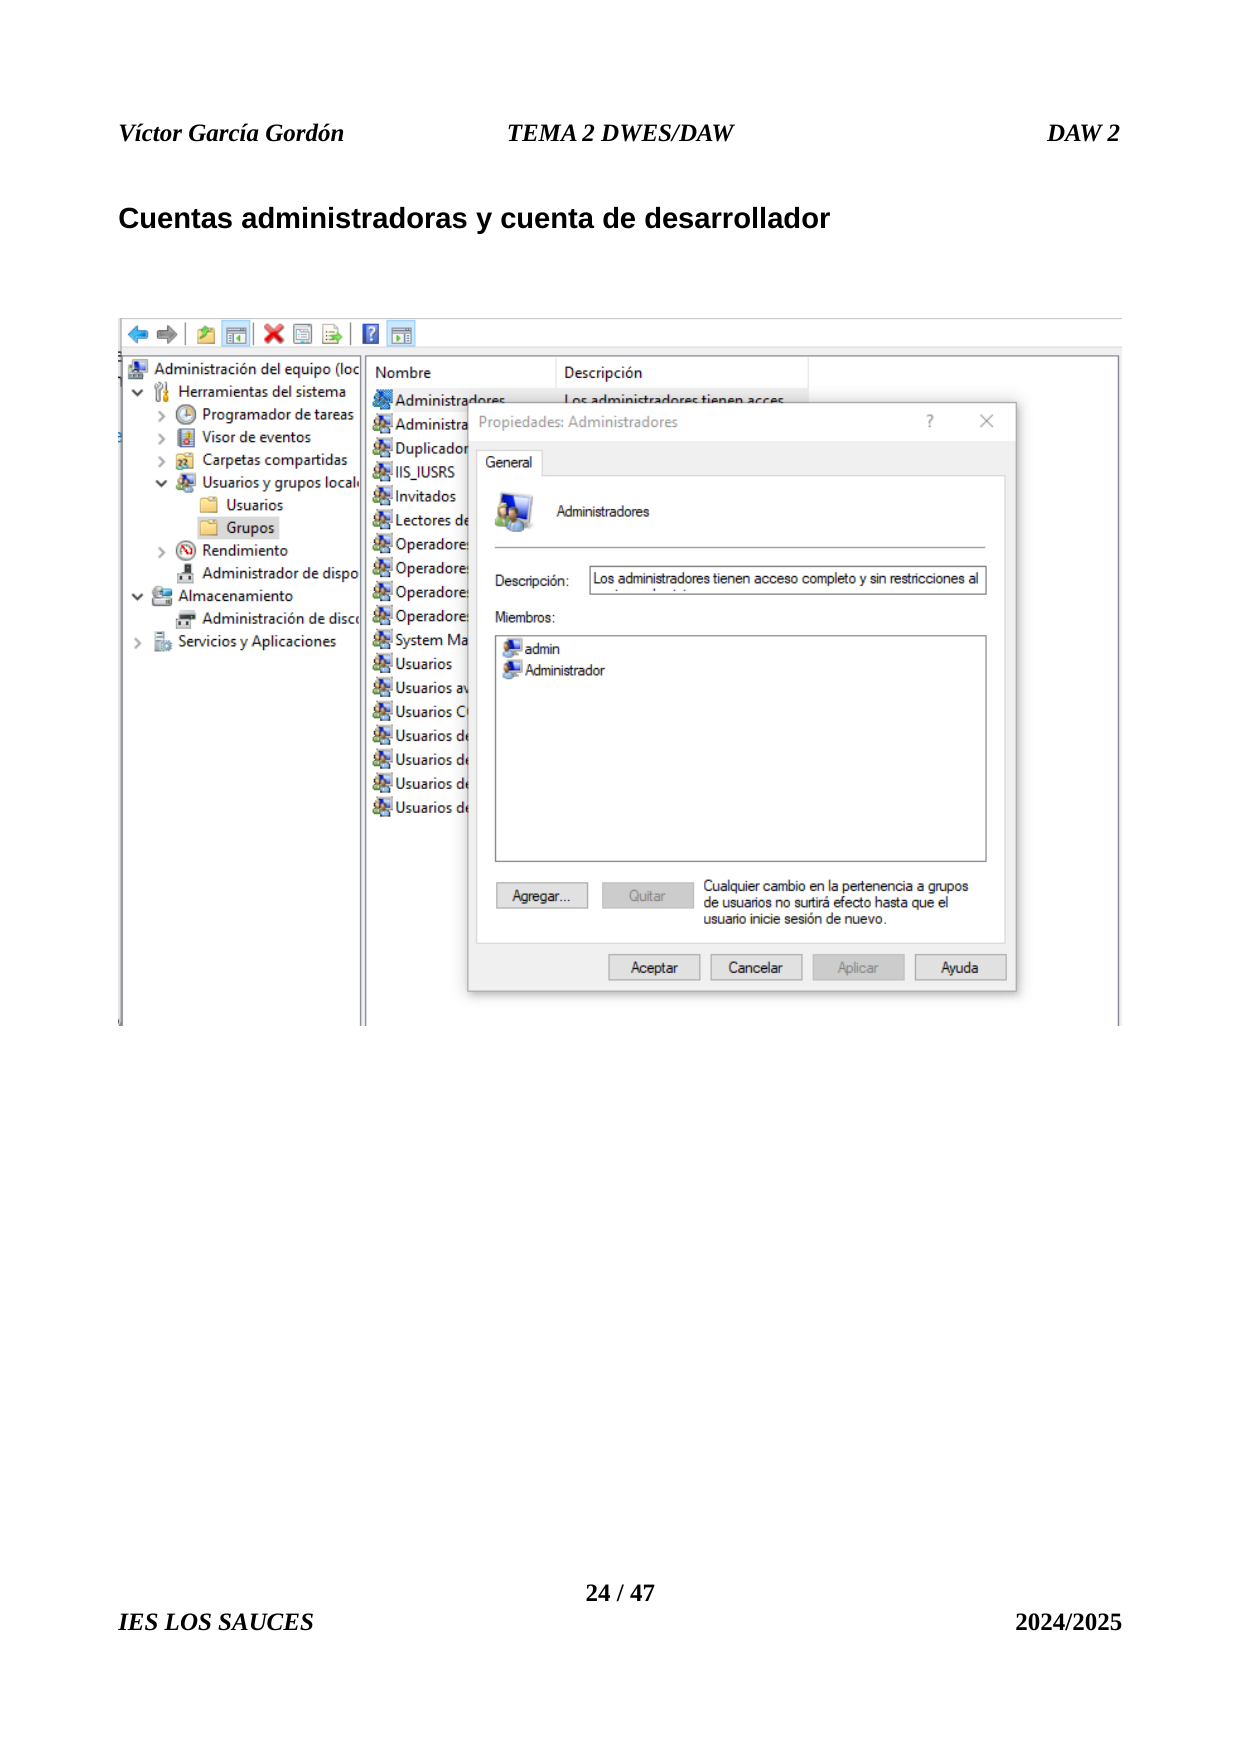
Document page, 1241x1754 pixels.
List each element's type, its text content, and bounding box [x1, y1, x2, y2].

subtitle Cuentas administradoras y cuenta de desarrollador [118, 201, 1122, 235]
picture [118, 318, 1123, 1026]
